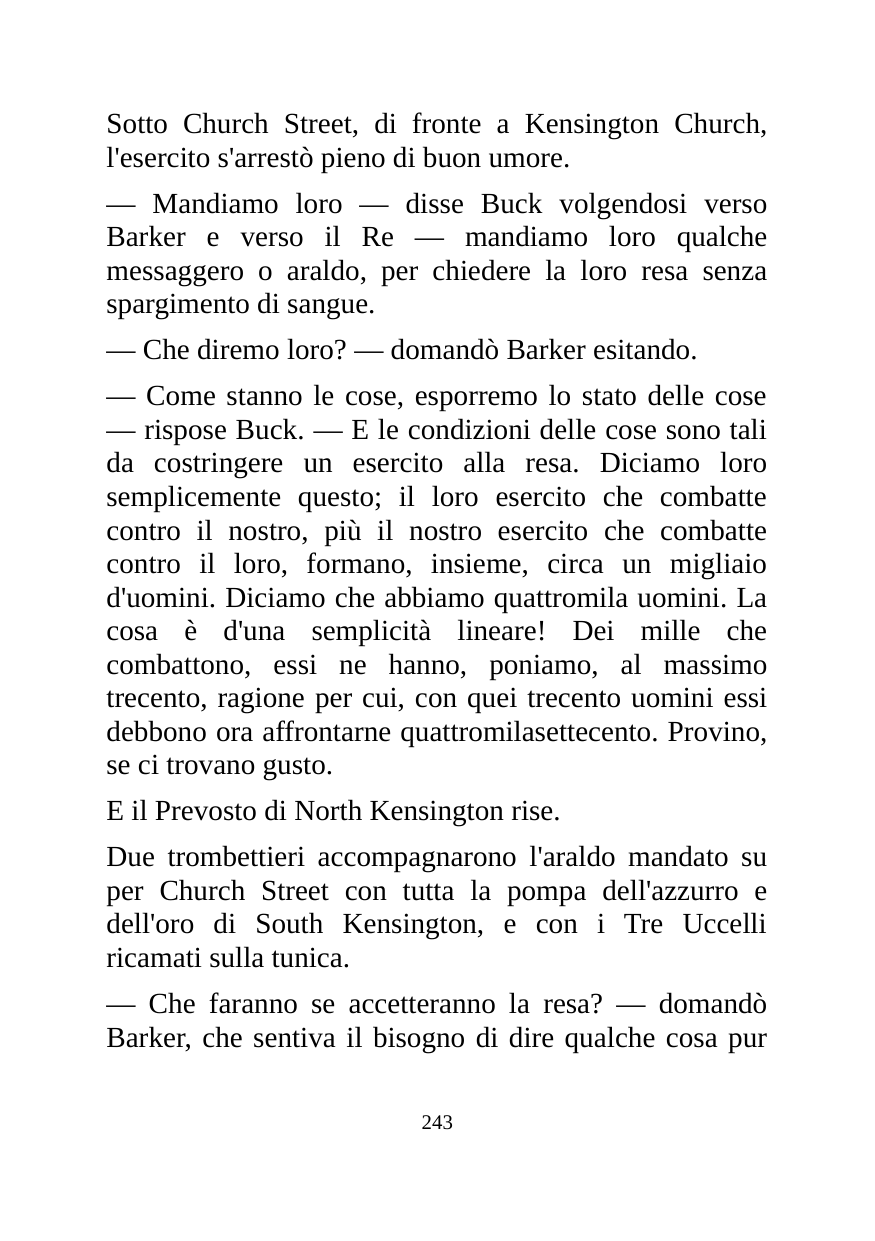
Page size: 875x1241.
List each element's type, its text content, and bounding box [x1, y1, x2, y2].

text — Mandiamo loro — disse Buck volgendosi verso Barker e verso il Re — mandiamo loro qualche messaggero o araldo, per chiedere la loro resa senza spargimento di sangue. [106, 186, 768, 320]
text — Che faranno se accetteranno la resa? — domandò Barker, che sentiva il bisogno di dire qualche cosa pur [106, 986, 768, 1053]
text — Come stanno le cose, esporremo lo stato delle cose — rispose Buck. — E le condizioni delle cose sono tali da costringere un esercito alla resa. Diciamo loro semplicemente questo; il loro esercito che combatte contro il nostro, più il nostro esercito che combatte contro il loro, formano, insieme, circa un migliaio d'uomini. Diciamo che abbiamo quattromila uomini. La cosa è d'una semplicità lineare! Dei mille che combattono, essi ne hanno, poniamo, al massimo trecento, ragione per cui, con quei trecento uomini essi debbono ora affrontarne quattromilasettecento. Provino, se ci trovano gusto. [106, 378, 768, 781]
text — Che diremo loro? — domandò Barker esitando. [106, 332, 768, 366]
text Sotto Church Street, di fronte a Kensington Church, l'esercito s'arrestò pieno di buon umore. [106, 106, 768, 173]
text E il Prevosto di North Kensington rise. [106, 793, 768, 827]
text Due trombettieri accompagnarono l'araldo mandato su per Church Street con tutta la pompa dell'azzurro e dell'oro di South Kensington, e con i Tre Uccelli ricamati sulla tunica. [106, 839, 768, 974]
